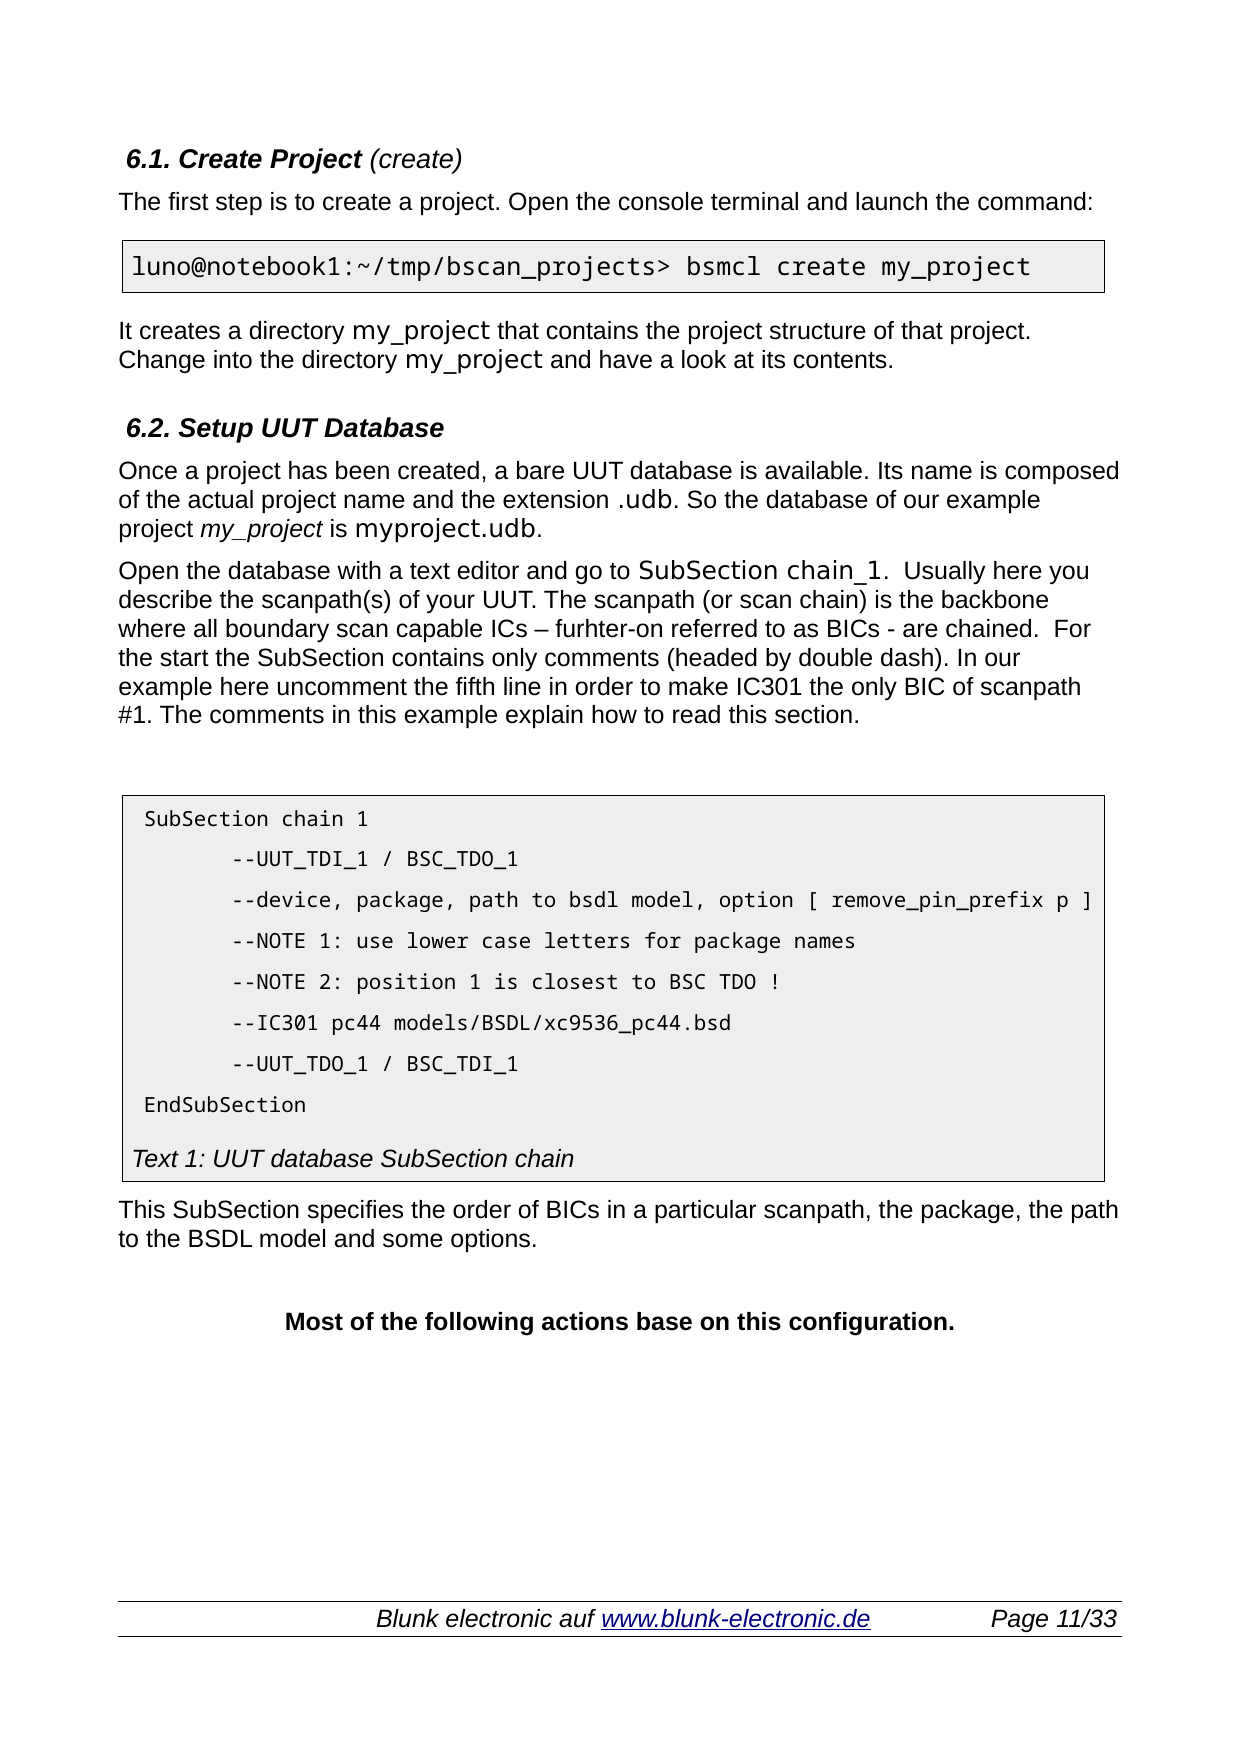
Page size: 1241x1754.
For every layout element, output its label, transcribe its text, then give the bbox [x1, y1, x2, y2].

text It creates a directory my_project that contains the project structure of that project. Change into the directory my_project and have a look at its contents. [118, 316, 1122, 375]
text --IC301 pc44 models/BSDL/xc9536_pc44.bsd [131, 1008, 1096, 1037]
text luno@notebook1:~/tmp/bscan_projects> bsmcl create my_project [131, 249, 1096, 283]
text Open the database with a text editor and go to SubSection chain_1. Usually here you describe the scanpath(s) of your UUT. The scanpath (or scan chain) is the backbone where all boundary scan capable ICs – furhter-on referred to as BICs - are chained. For the start the SubSection contains only comments (headed by double dash). In our example here uncomment the fifth line in order to make IC301 the only BIC of scanpath #1. The comments in this example explain how to read this section. [118, 556, 1122, 729]
text Once a project has been created, a bare UUT database is available. Its name is composed of the actual project name and the extension .udb. So the database of our example project my_project is myproject.udb. [118, 456, 1122, 543]
text --NOTE 1: use lower case letters for package names [131, 926, 1096, 955]
subtitle Setup UUT Database [118, 412, 1122, 443]
text SubSection chain 1 [131, 804, 1096, 832]
text EndSubSection [131, 1090, 1096, 1119]
text --UUT_TDI_1 / BSC_TDO_1 [131, 844, 1096, 873]
subtitle Create Project (create) [118, 143, 1122, 174]
text --UUT_TDO_1 / BSC_TDI_1 [131, 1049, 1096, 1078]
text This SubSection specifies the order of BICs in a particular scanpath, the package, the path to the BSDL model and some options. [118, 1195, 1122, 1253]
text --NOTE 2: position 1 is closest to BSC TDO ! [131, 967, 1096, 996]
text Most of the following actions base on this configuration. [118, 1307, 1122, 1335]
text Text 1: UUT database SubSection chain [131, 1144, 1096, 1172]
text --device, package, path to bsdl model, option [ remove_pin_prefix p ] [131, 886, 1096, 914]
text The first step is to create a project. Open the console terminal and launch the command: [118, 187, 1122, 216]
